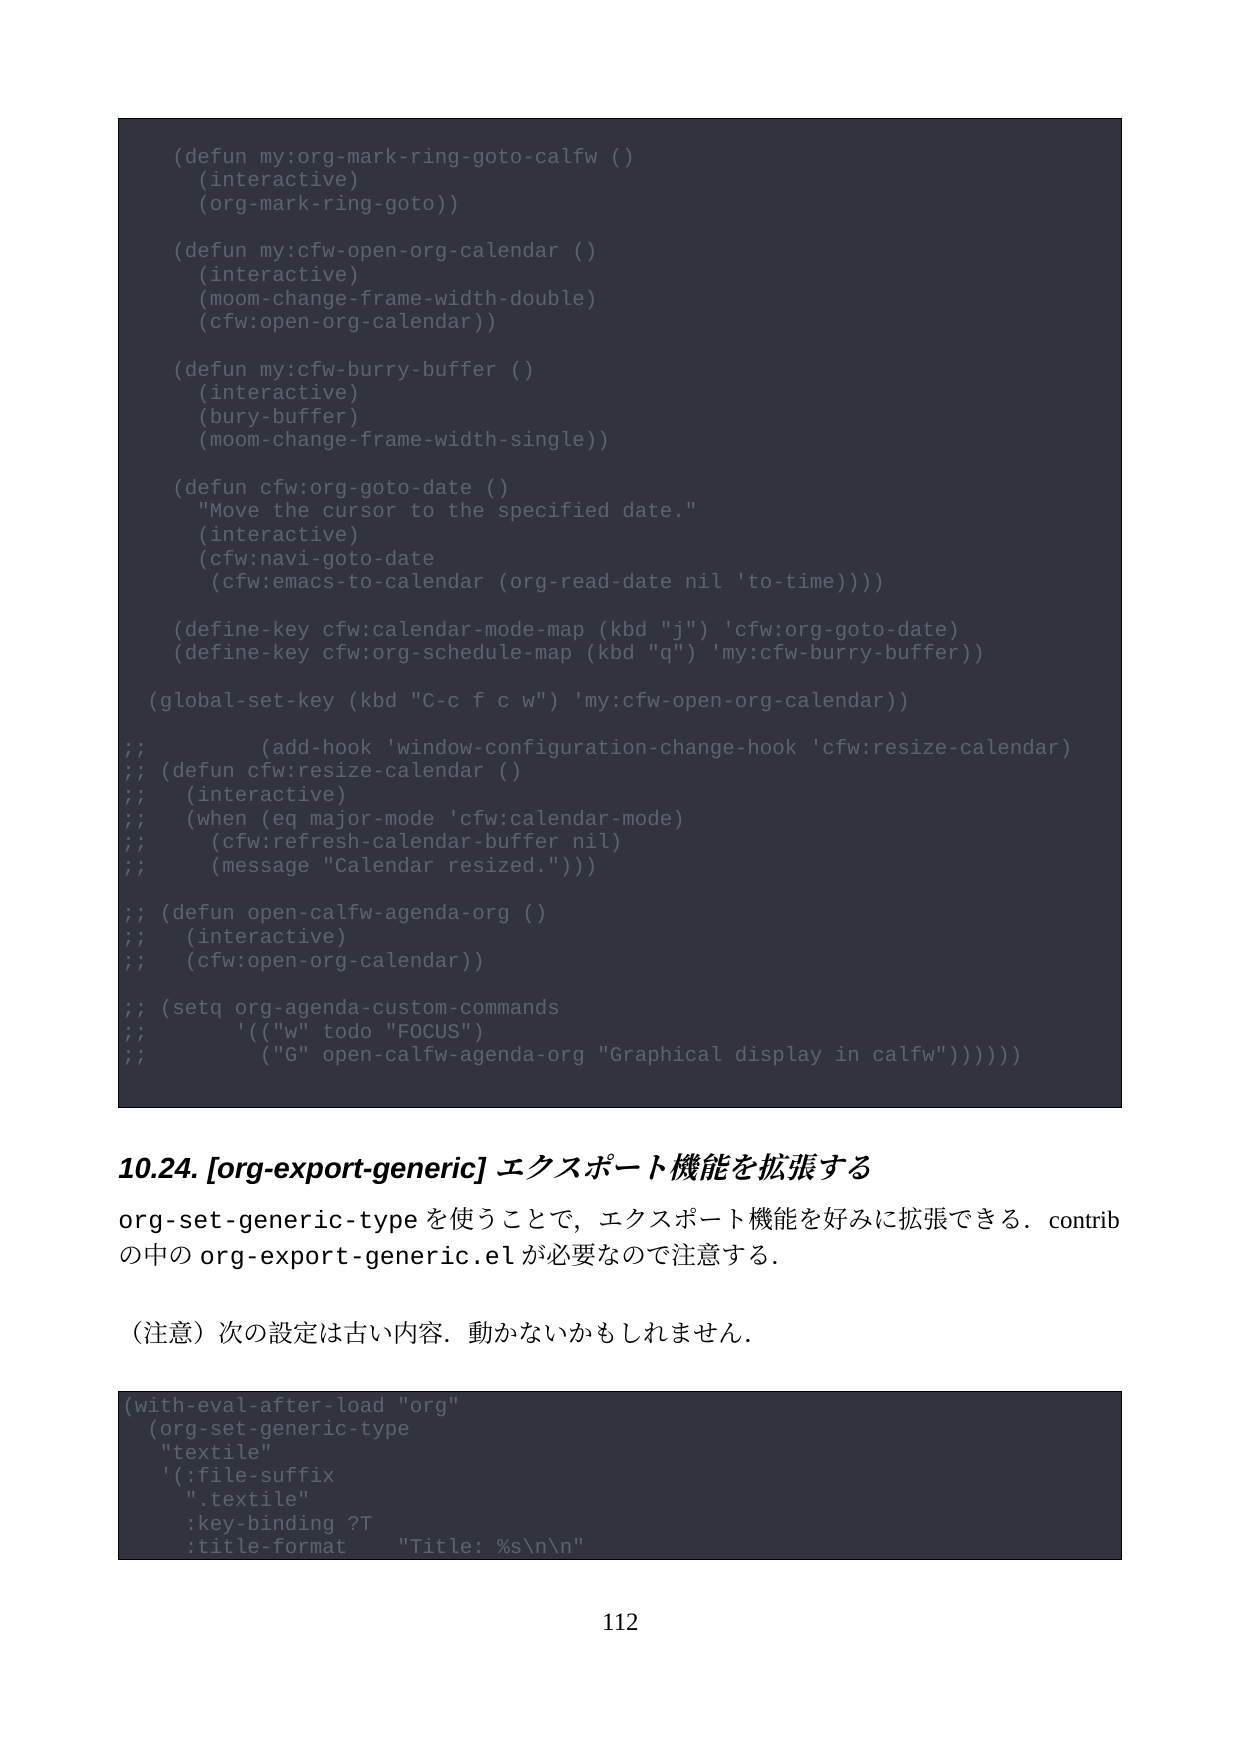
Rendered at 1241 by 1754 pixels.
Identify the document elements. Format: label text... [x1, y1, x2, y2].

text '(:file-suffix [119, 1462, 1121, 1485]
text :title-format "Title: %s\n\n" [119, 1532, 1121, 1559]
subtitle [org-export-generic] エクスポート機能を拡張する [118, 1145, 1122, 1187]
text ;; (cfw:open-org-calendar)) [119, 946, 1121, 969]
text org-set-generic-type を使うことで，エクスポート機能を好みに拡張できる．contrib の中の org-export-generic.el が必要なので注意する． [118, 1200, 1122, 1301]
text "Move the cursor to the specified date." [119, 496, 1121, 520]
text ;; (when (eq major-mode 'cfw:calendar-mode) [119, 804, 1121, 827]
text ;; (message "Calendar resized."))) [119, 851, 1121, 875]
text ".textile" [119, 1485, 1121, 1509]
text ;; (setq org-agenda-custom-commands [119, 993, 1121, 1017]
text ;; (cfw:refresh-calendar-buffer nil) [119, 827, 1121, 851]
text (org-mark-ring-goto)) [119, 189, 1121, 213]
text (global-set-key (kbd "C-c f c w") 'my:cfw-open-org-calendar)) [119, 686, 1121, 709]
text (defun my:cfw-burry-buffer () [119, 354, 1121, 378]
text (cfw:open-org-calendar)) [119, 307, 1121, 331]
text ;; (interactive) [119, 922, 1121, 946]
text (cfw:navi-goto-date [119, 544, 1121, 567]
text (interactive) [119, 520, 1121, 544]
text (with-eval-after-load "org" [119, 1392, 1121, 1414]
text （注意）次の設定は古い内容．動かないかもしれません． [118, 1313, 1122, 1378]
text (interactive) [119, 260, 1121, 284]
text :key-binding ?T [119, 1509, 1121, 1532]
text ;; ("G" open-calfw-agenda-org "Graphical display in calfw")))))) [119, 1040, 1121, 1068]
text (defun my:org-mark-ring-goto-calfw () [119, 142, 1121, 165]
text ;; '(("w" todo "FOCUS") [119, 1017, 1121, 1040]
text (interactive) [119, 378, 1121, 402]
text (interactive) [119, 165, 1121, 189]
text (defun my:cfw-open-org-calendar () [119, 236, 1121, 260]
text ;; (interactive) [119, 780, 1121, 804]
text (define-key cfw:calendar-mode-map (kbd "j") 'cfw:org-goto-date) [119, 615, 1121, 638]
text (moom-change-frame-width-single)) [119, 426, 1121, 449]
text (defun cfw:org-goto-date () [119, 473, 1121, 496]
text (bury-buffer) [119, 402, 1121, 426]
text (org-set-generic-type [119, 1414, 1121, 1438]
text ;; (defun cfw:resize-calendar () [119, 757, 1121, 780]
text "textile" [119, 1438, 1121, 1462]
text ;; (defun open-calfw-agenda-org () [119, 898, 1121, 922]
text (define-key cfw:org-schedule-map (kbd "q") 'my:cfw-burry-buffer)) [119, 638, 1121, 662]
text ;; (add-hook 'window-configuration-change-hook 'cfw:resize-calendar) [119, 733, 1121, 757]
text (moom-change-frame-width-double) [119, 284, 1121, 307]
text (cfw:emacs-to-calendar (org-read-date nil 'to-time)))) [119, 567, 1121, 591]
